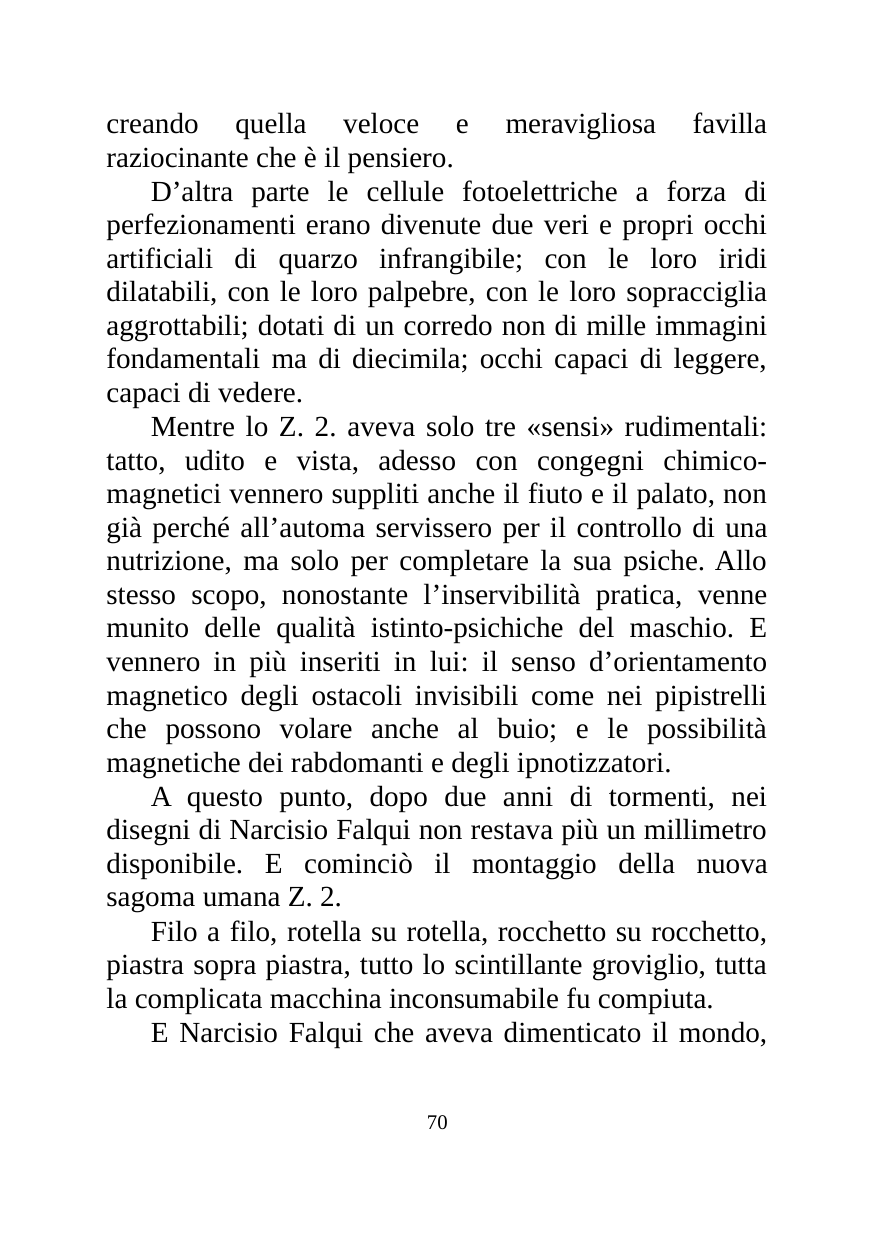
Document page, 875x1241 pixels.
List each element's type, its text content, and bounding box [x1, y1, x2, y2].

text A questo punto, dopo due anni di tormenti, nei disegni di Narcisio Falqui non restava più un millimetro disponibile. E cominciò il montaggio della nuova sagoma umana Z. 2. [106, 779, 768, 913]
text creando quella veloce e meravigliosa favilla raziocinante che è il pensiero. [106, 106, 768, 173]
text D’altra parte le cellule fotoelettriche a forza di perfezionamenti erano divenute due veri e propri occhi artificiali di quarzo infrangibile; con le loro iridi dilatabili, con le loro palpebre, con le loro sopracciglia aggrottabili; dotati di un corredo non di mille immagini fondamentali ma di diecimila; occhi capaci di leggere, capaci di vedere. [106, 174, 768, 409]
text Mentre lo Z. 2. aveva solo tre «sensi» rudimentali: tatto, udito e vista, adesso con congegni chimico-magnetici vennero suppliti anche il fiuto e il palato, non già perché all’automa servissero per il controllo di una nutrizione, ma solo per completare la sua psiche. Allo stesso scopo, nonostante l’inservibilità pratica, venne munito delle qualità istinto-psichiche del maschio. E vennero in più inseriti in lui: il senso d’orientamento magnetico degli ostacoli invisibili come nei pipistrelli che possono volare anche al buio; e le possibilità magnetiche dei rabdomanti e degli ipnotizzatori. [106, 409, 768, 778]
text E Narcisio Falqui che aveva dimenticato il mondo, [106, 1015, 768, 1048]
text Filo a filo, rotella su rotella, rocchetto su rocchetto, piastra sopra piastra, tutto lo scintillante groviglio, tutta la complicata macchina inconsumabile fu compiuta. [106, 914, 768, 1014]
